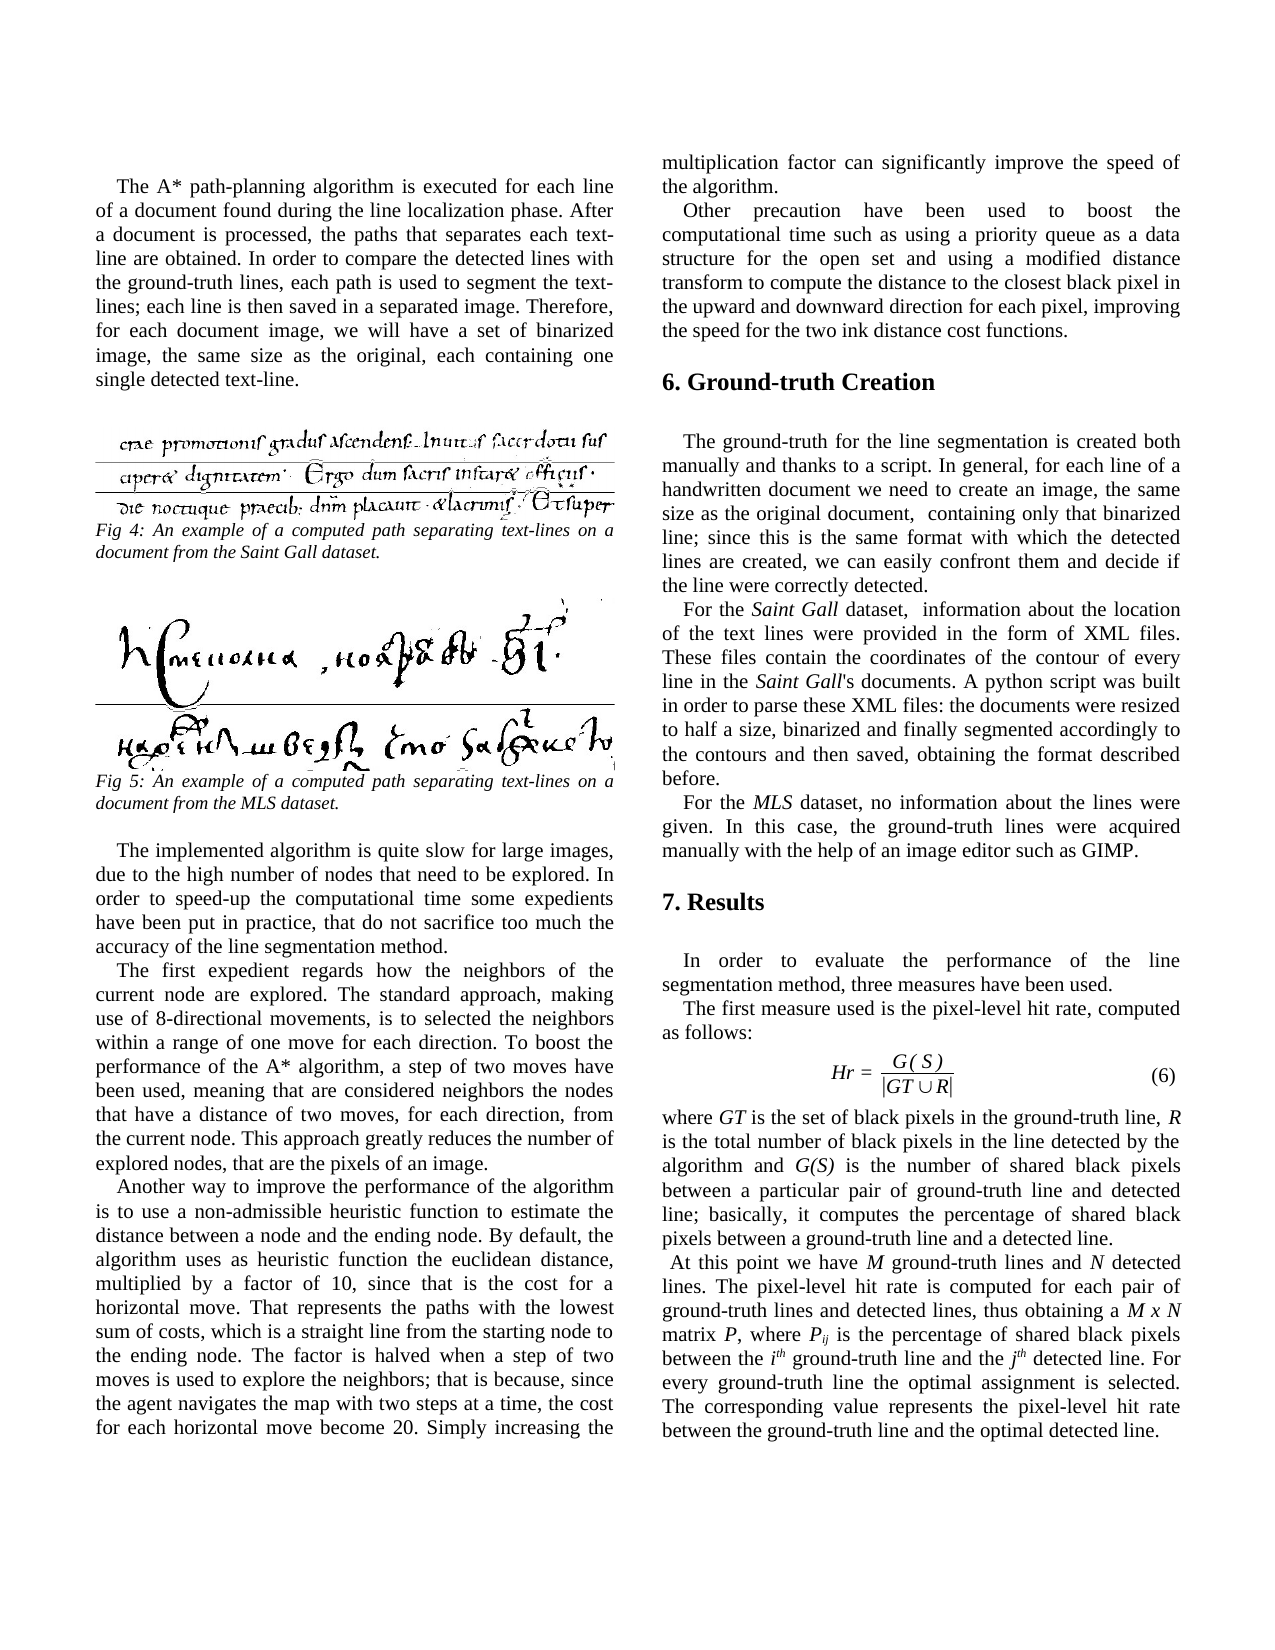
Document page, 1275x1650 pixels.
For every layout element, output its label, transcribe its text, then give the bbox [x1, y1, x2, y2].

picture [95, 598, 615, 771]
picture [95, 427, 615, 520]
text where GT is the set of black pixels in the ground-truth line, R is the total number of black pixels in the line detected by the algorithm and G(S) is the number of shared black pixels between a particular pair of ground-truth line and detected line; basically, it computes the percentage of shared black pixels between a ground-truth line and a detected line. [662, 1105, 1181, 1250]
subtitle Ground-truth Creation [662, 367, 1181, 396]
text In order to evaluate the performance of the line segmentation method, three measures have been used. [662, 948, 1181, 996]
table_header (6) [1123, 1044, 1181, 1105]
text Another way to improve the performance of the algorithm is to use a non-admissible heuristic function to estimate the distance between a node and the ending node. By default, the algorithm uses as heuristic function the euclidean distance, multiplied by a factor of 10, since that is the cost for a horizontal move. That represents the paths with the lowest sum of costs, which is a straight line from the starting node to the ending node. The factor is halved when a step of two moves is used to explore the neighbors; that is because, since the agent navigates the map with two steps at a time, the cost for each horizontal move become 20. Simply increasing the [95, 1174, 614, 1439]
text multiplication factor can significantly improve the speed of the algorithm. [662, 150, 1181, 198]
text The ground-truth for the line segmentation is created both manually and thanks to a script. In general, for each line of a handwritten document we need to create an image, the same size as the original document, containing only that binarized line; since this is the same format with which the detected lines are created, we can easily confront them and decide if the line were correctly detected. [662, 429, 1181, 597]
text The implemented algorithm is quite slow for large images, due to the high number of nodes that need to be explored. In order to speed-up the computational time some expedients have been put in practice, that do not sacrifice too much the accuracy of the line segmentation method. [95, 838, 614, 958]
subtitle Results [662, 887, 1181, 916]
text The first expedient regards how the neighbors of the current node are explored. The standard approach, making use of 8-directional movements, is to selected the neighbors within a range of one move for each direction. To boost the performance of the A* algorithm, a step of two moves have been used, meaning that are considered neighbors the nodes that have a distance of two moves, for each direction, from the current node. This approach greatly reduces the number of explored nodes, that are the pixels of an image. [95, 958, 614, 1174]
text Fig 5: An example of a computed path separating text-lines on a document from the MLS dataset. [95, 771, 614, 813]
text The first measure used is the pixel-level hit rate, computed as follows: [662, 996, 1181, 1044]
text Other precaution have been used to boost the computational time such as using a priority queue as a data structure for the open set and using a modified distance transform to compute the distance to the closest black pixel in the upward and downward direction for each pixel, improving the speed for the two ink distance cost functions. [662, 198, 1181, 342]
text The A* path-planning algorithm is executed for each line of a document found during the line localization phase. After a document is processed, the paths that separates each text-line are obtained. In order to compare the detected lines with the ground-truth lines, each path is used to segment the text-lines; each line is then saved in a separated image. Therefore, for each document image, we will have a set of binarized image, the same size as the original, each containing one single detected text-line. [95, 174, 614, 391]
text At this point we have M ground-truth lines and N detected lines. The pixel-level hit rate is computed for each pair of ground-truth lines and detected lines, thus obtaining a M x N matrix P, where Pij is the percentage of shared black pixels between the ith ground-truth line and the jth detected line. For every ground-truth line the optimal assignment is selected. The corresponding value represents the pixel-level hit rate between the ground-truth line and the optimal detected line. [662, 1250, 1181, 1442]
table_header [662, 1044, 1123, 1105]
text Fig 4: An example of a computed path separating text-lines on a document from the Saint Gall dataset. [95, 520, 614, 562]
text For the MLS dataset, no information about the lines were given. In this case, the ground-truth lines were acquired manually with the help of an image editor such as GIMP. [662, 789, 1181, 862]
text For the Saint Gall dataset, information about the location of the text lines were provided in the form of XML files. These files contain the coordinates of the contour of every line in the Saint Gall's documents. A python script was built in order to parse these XML files: the documents were resized to half a size, binarized and finally segmented accordingly to the contours and then saved, obtaining the format described before. [662, 597, 1181, 789]
